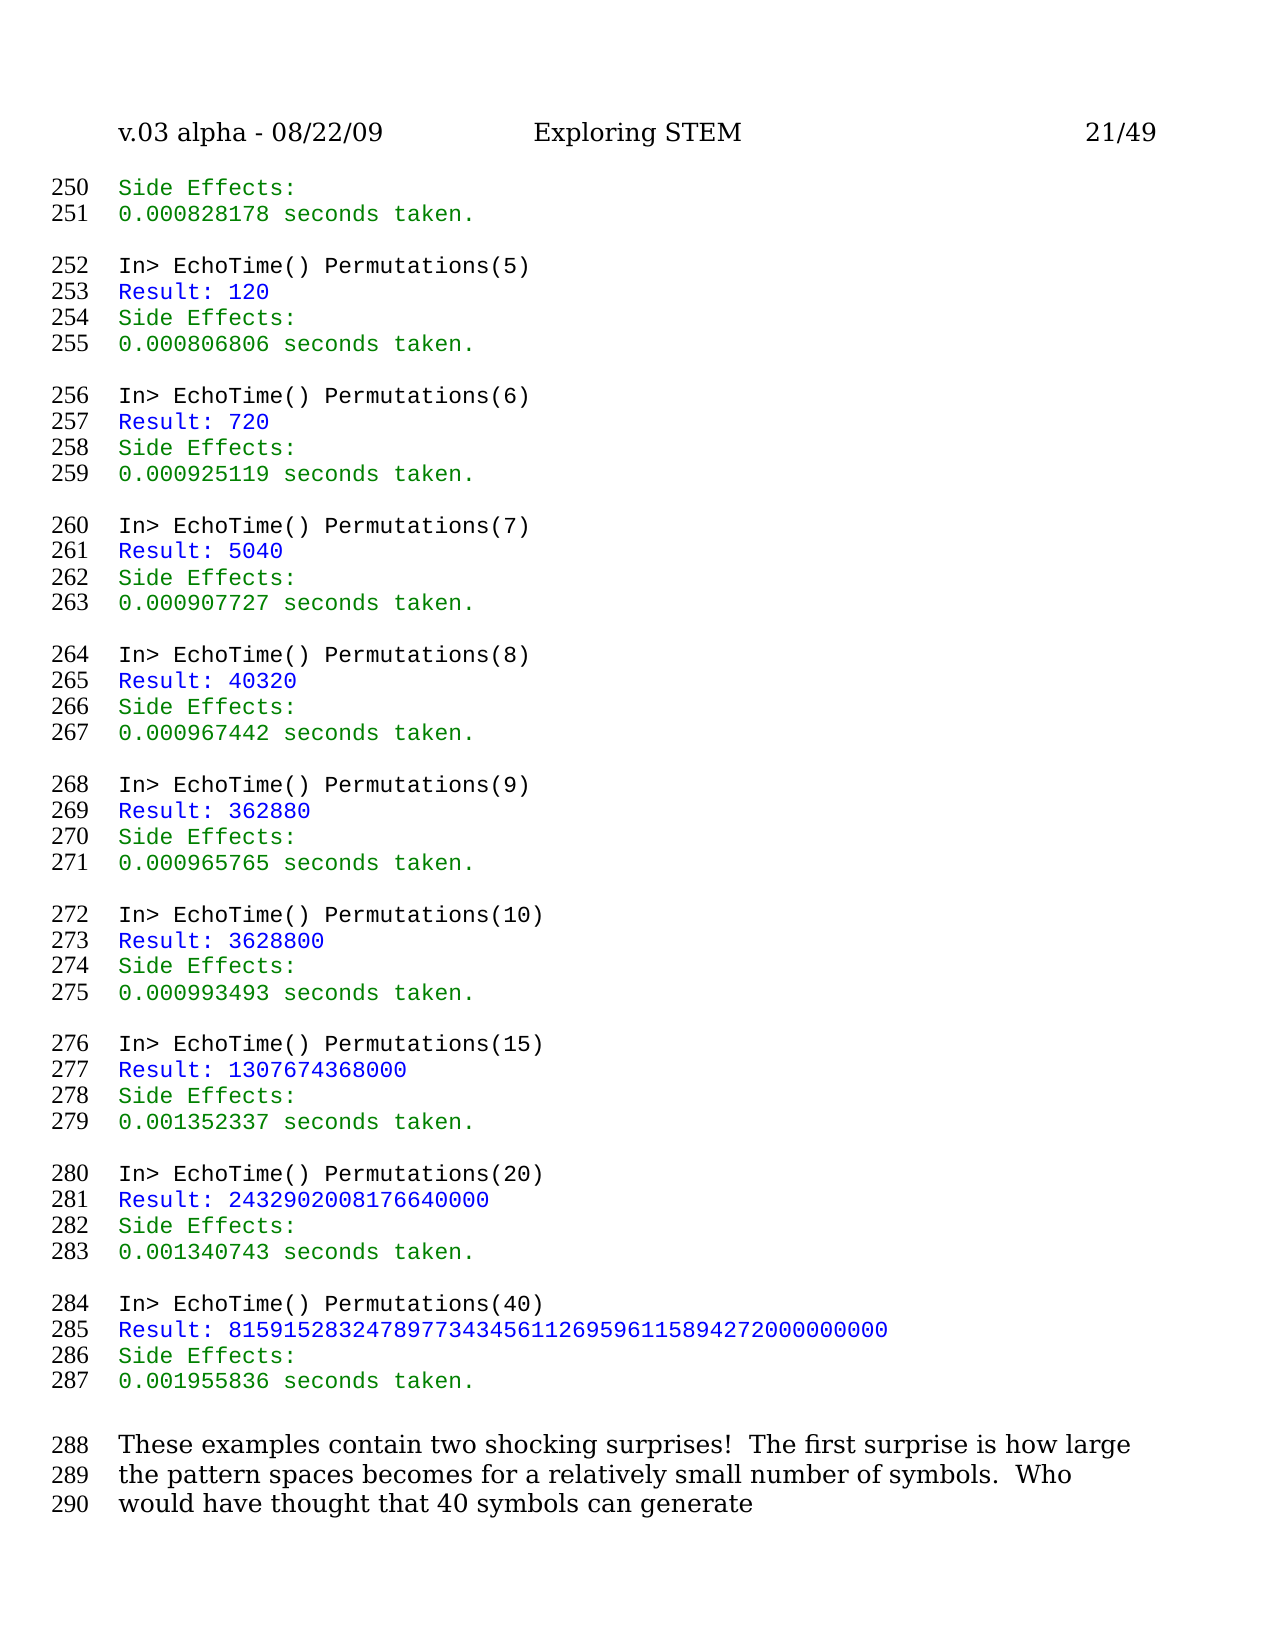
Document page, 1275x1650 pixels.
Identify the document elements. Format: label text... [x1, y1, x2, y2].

text In> EchoTime() Permutations(6) [118, 384, 1157, 410]
text Result: 2432902008176640000 [118, 1188, 1157, 1214]
text 0.000828178 seconds taken. [118, 203, 1157, 229]
text In> EchoTime() Permutations(10) [118, 903, 1157, 929]
text Result: 720 [118, 410, 1157, 436]
text Side Effects: [118, 825, 1157, 851]
text Result: 3628800 [118, 929, 1157, 955]
text Result: 40320 [118, 669, 1157, 696]
text Result: 1307674368000 [118, 1059, 1157, 1084]
text Side Effects: [118, 1084, 1157, 1111]
text 0.000806806 seconds taken. [118, 332, 1157, 358]
text 0.001955836 seconds taken. [118, 1370, 1157, 1396]
text Result: 362880 [118, 799, 1157, 825]
text Result: 815915283247897734345611269596115894272000000000 [118, 1318, 1157, 1344]
text In> EchoTime() Permutations(40) [118, 1292, 1157, 1318]
text Result: 5040 [118, 540, 1157, 566]
text 0.000907727 seconds taken. [118, 592, 1157, 618]
text 0.001352337 seconds taken. [118, 1111, 1157, 1136]
text In> EchoTime() Permutations(15) [118, 1033, 1157, 1059]
text Result: 120 [118, 281, 1157, 306]
text Side Effects: [118, 955, 1157, 981]
text 0.000967442 seconds taken. [118, 721, 1157, 747]
text In> EchoTime() Permutations(20) [118, 1162, 1157, 1188]
text 0.000993493 seconds taken. [118, 981, 1157, 1007]
text Side Effects: [118, 306, 1157, 332]
text Side Effects: [118, 1214, 1157, 1240]
text Side Effects: [118, 566, 1157, 592]
text In> EchoTime() Permutations(5) [118, 254, 1157, 281]
text Side Effects: [118, 696, 1157, 721]
text Side Effects: [118, 177, 1157, 203]
text 0.000965765 seconds taken. [118, 851, 1157, 877]
text Side Effects: [118, 1344, 1157, 1370]
text 0.000925119 seconds taken. [118, 462, 1157, 488]
text These examples contain two shocking surprises! The first surprise is how large the pattern spaces becomes for a relatively small number of symbols. Who would have thought that 40 symbols can generate [118, 1431, 1157, 1518]
text In> EchoTime() Permutations(9) [118, 773, 1157, 799]
text In> EchoTime() Permutations(8) [118, 644, 1157, 669]
text Side Effects: [118, 436, 1157, 462]
text In> EchoTime() Permutations(7) [118, 514, 1157, 540]
text 0.001340743 seconds taken. [118, 1240, 1157, 1266]
